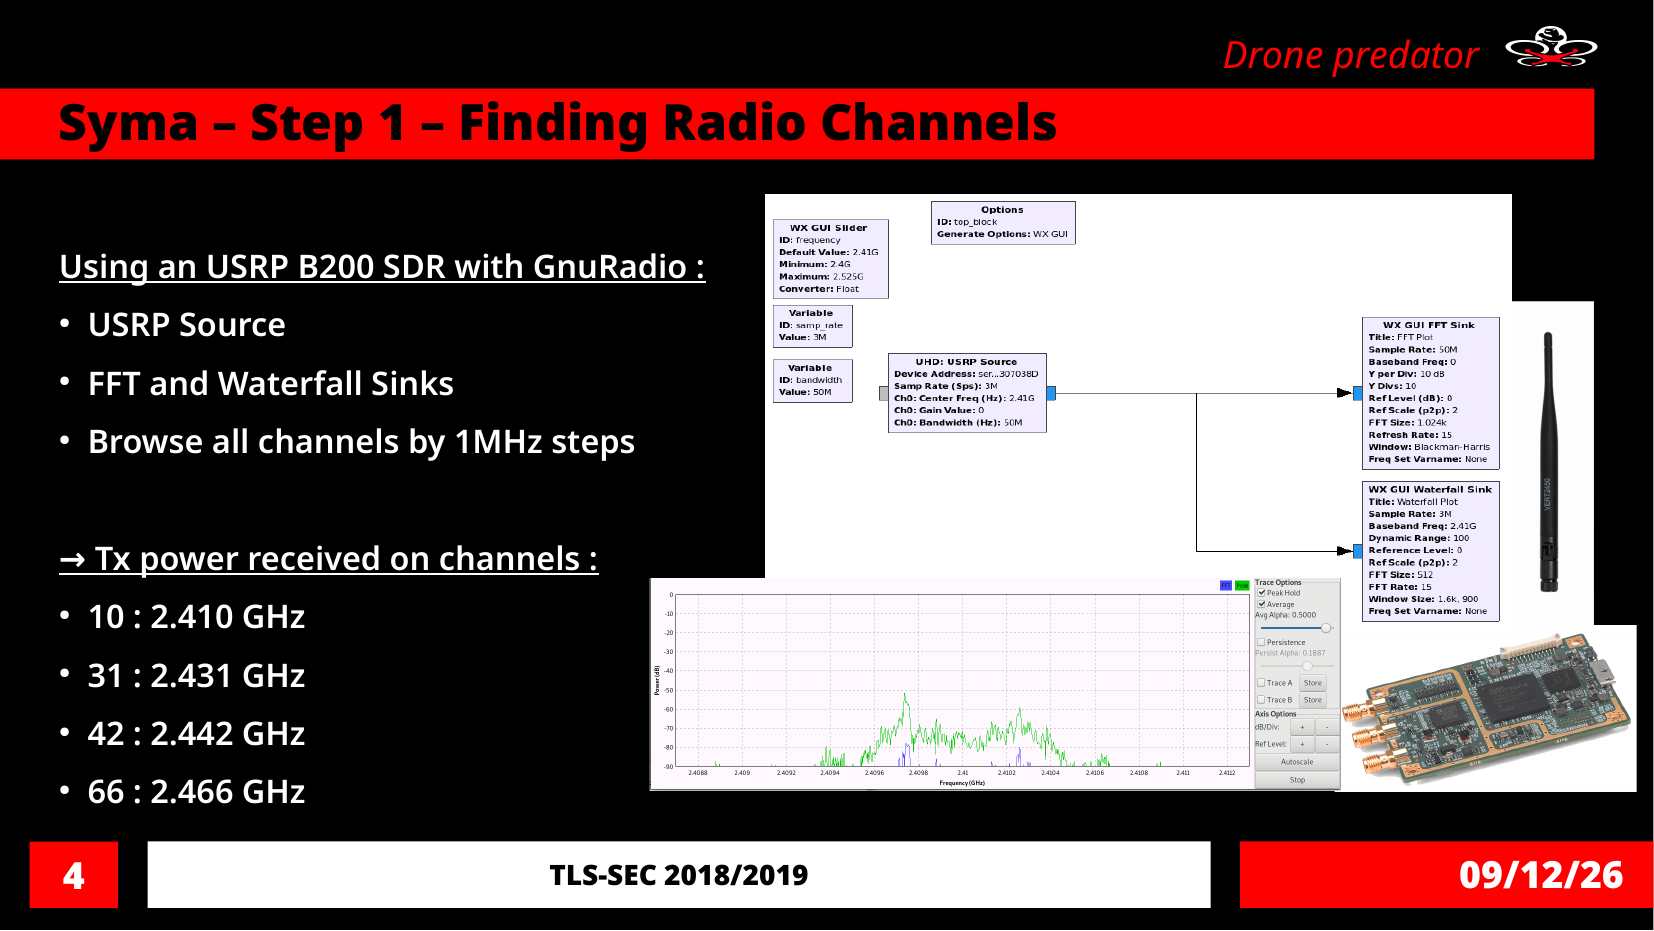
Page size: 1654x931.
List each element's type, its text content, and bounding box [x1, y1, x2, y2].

picture [1488, 15, 1617, 80]
title Syma – Step 1 – Finding Radio Channels [59, 44, 1595, 156]
list Using an USRP B200 SDR with GnuRadio : USRP Source FFT and Waterfall Sinks Browse all channels by 1MHz steps → Tx power received on channels : 10 : 2.410 GHz 31 : 2.431 GHz 42 : 2.442 GHz 66 : 2.466 GHz [59, 243, 780, 820]
picture [649, 194, 1637, 792]
